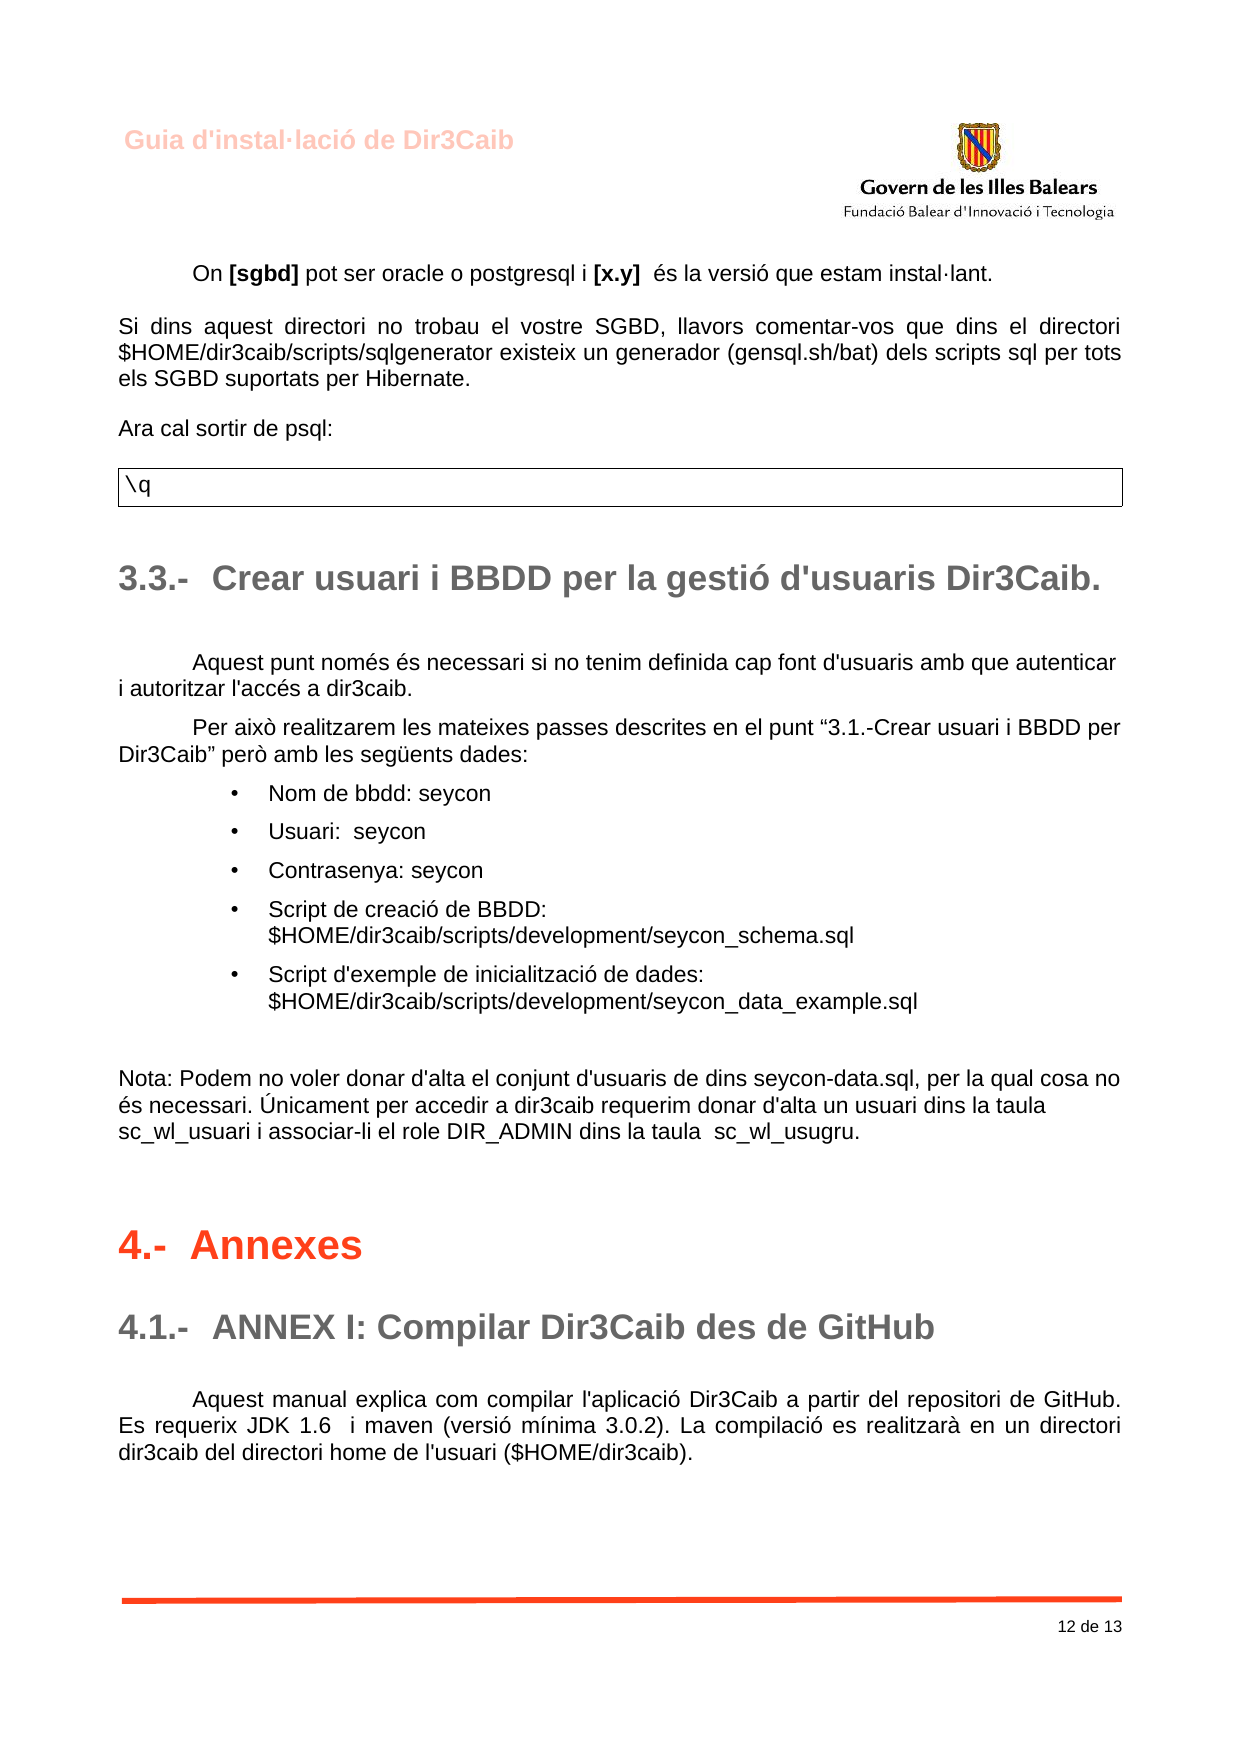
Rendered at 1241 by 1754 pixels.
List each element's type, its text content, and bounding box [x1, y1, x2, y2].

text Nota: Podem no voler donar d'alta el conjunt d'usuaris de dins seycon-data.sql, per la qual cosa no és necessari. Únicament per accedir a dir3caib requerim donar d'alta un usuari dins la taula sc_wl_usuari i associar-li el role DIR_ADMIN dins la taula sc_wl_usugru. [118, 1065, 1122, 1144]
table_header \q [119, 469, 1122, 506]
text Aquest punt només és necessari si no tenim definida cap font d'usuaris amb que autenticar i autoritzar l'accés a dir3caib. [118, 649, 1122, 702]
list Script de creació de BBDD: $HOME/dir3caib/scripts/development/seycon_schema.sql [231, 896, 1122, 949]
subtitle Annexes [118, 1221, 1122, 1269]
subtitle ANNEX I: Compilar Dir3Caib des de GitHub [118, 1306, 1122, 1347]
list Script d'exemple de inicialització de dades: $HOME/dir3caib/scripts/development/seycon_data_example.sql [231, 961, 1122, 1014]
list Contrasenya: seycon [231, 857, 1122, 883]
text Ara cal sortir de psql: [118, 415, 1122, 442]
list Usuari: seycon [231, 818, 1122, 845]
subtitle Crear usuari i BBDD per la gestió d'usuaris Dir3Caib. [118, 557, 1122, 598]
text Si dins aquest directori no trobau el vostre SGBD, llavors comentar-vos que dins el directori $HOME/dir3caib/scripts/sqlgenerator existeix un generador (gensql.sh/bat) dels scripts sql per tots els SGBD suportats per Hibernate. [118, 313, 1122, 392]
text On [sgbd] pot ser oracle o postgresql i [x.y] és la versió que estam instal·lant. [118, 260, 1122, 286]
text Aquest manual explica com compilar l'aplicació Dir3Caib a partir del repositori de GitHub. Es requerix JDK 1.6 i maven (versió mínima 3.0.2). La compilació es realitzarà en un directori dir3caib del directori home de l'usuari ($HOME/dir3caib). [118, 1386, 1122, 1465]
picture [840, 123, 1117, 220]
list Nom de bbdd: seycon [231, 779, 1122, 806]
text Per això realitzarem les mateixes passes descrites en el punt “3.1.-Crear usuari i BBDD per Dir3Caib” però amb les següents dades: [118, 714, 1122, 767]
